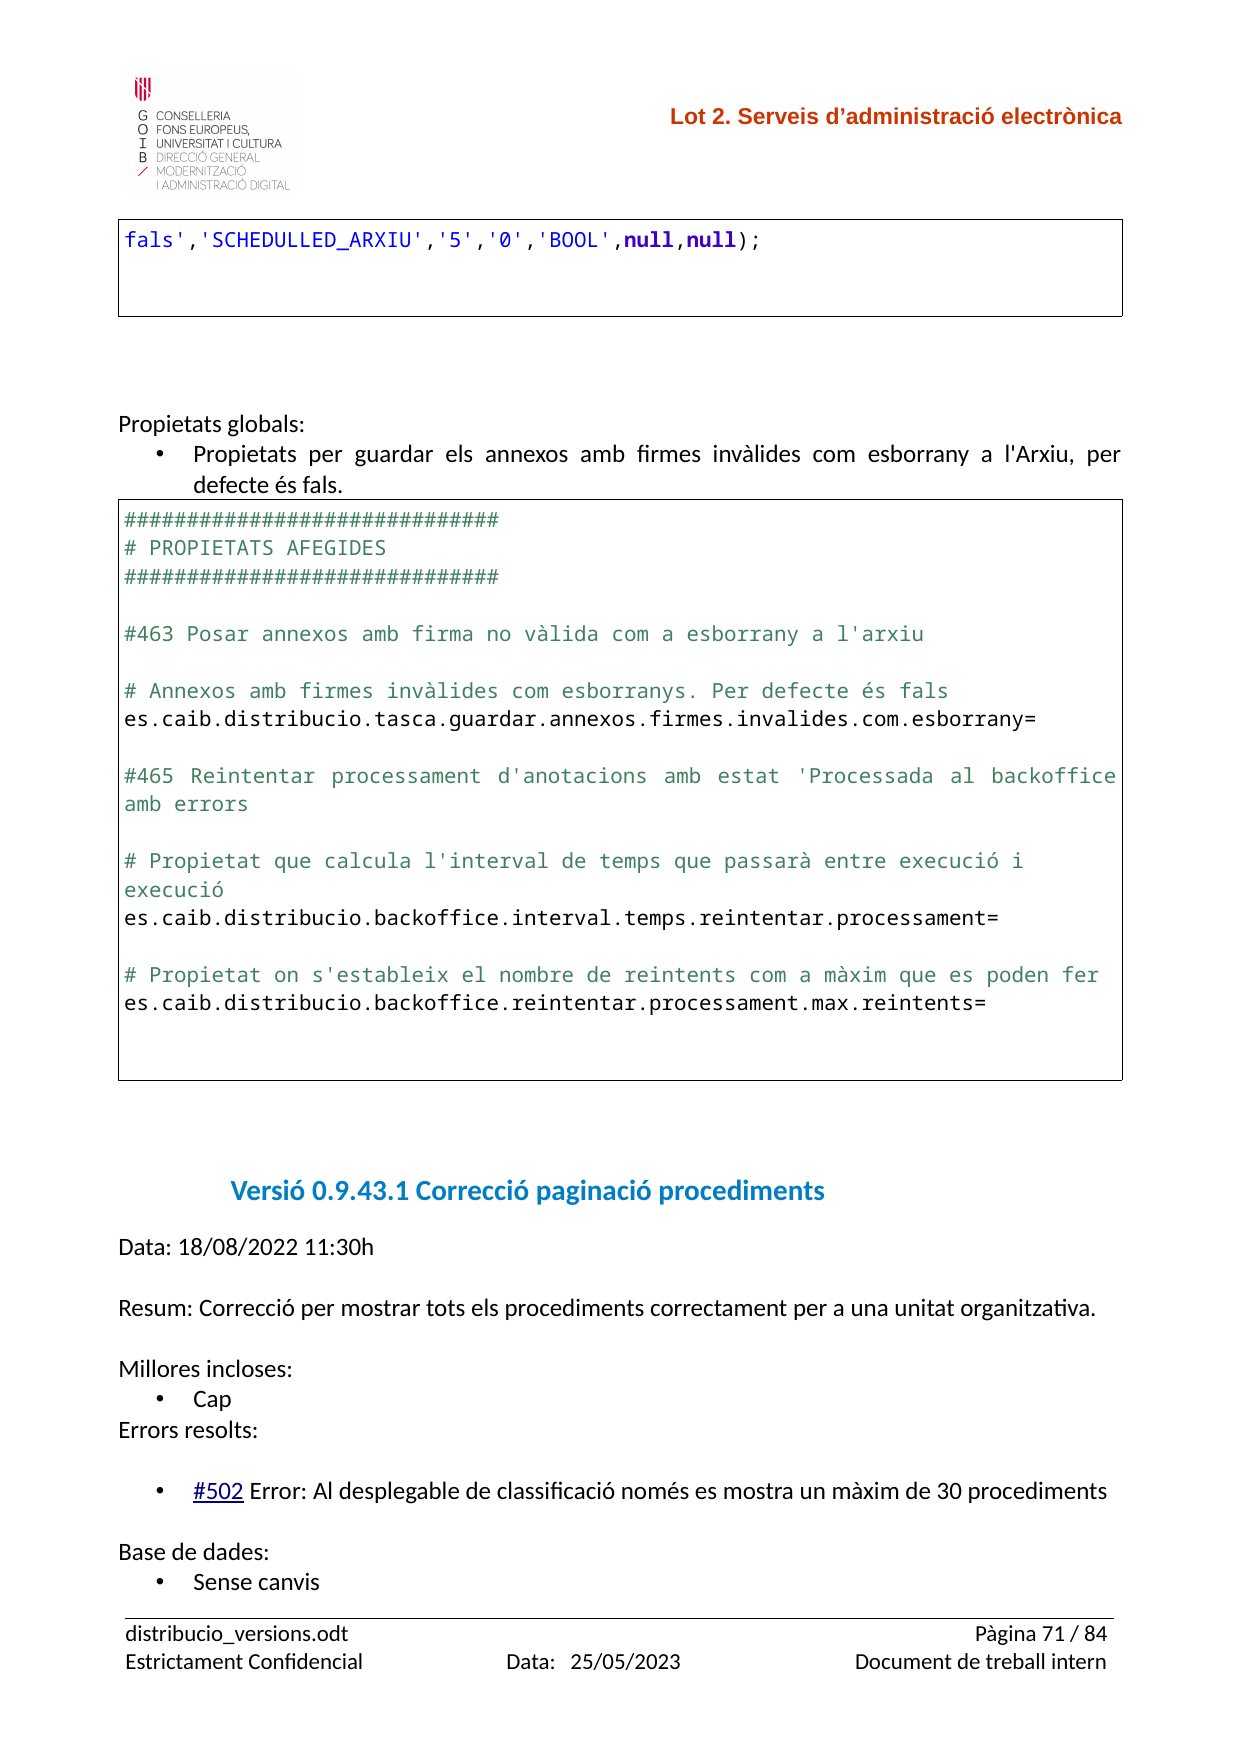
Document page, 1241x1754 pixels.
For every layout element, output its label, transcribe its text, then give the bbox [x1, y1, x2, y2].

list Sense canvis [156, 1567, 1122, 1597]
text Base de dades: [118, 1536, 1122, 1567]
list Cap [156, 1383, 1122, 1414]
picture [126, 70, 299, 197]
text Millores incloses: [118, 1353, 1122, 1383]
table_header fals','SCHEDULLED_ARXIU','5','0','BOOL',null,null); [119, 220, 1122, 316]
text Propietats globals: [118, 408, 1122, 438]
list Propietats per guardar els annexos amb firmes invàlides com esborrany a l'Arxiu, per defecte és fals. [156, 438, 1122, 499]
list #502 Error: Al desplegable de classificació només es mostra un màxim de 30 procediments [156, 1475, 1122, 1506]
subtitle Versió 0.9.43.1 Correcció paginació procediments [153, 1172, 1122, 1207]
text Resum: Correcció per mostrar tots els procediments correctament per a una unitat organitzativa. [118, 1292, 1122, 1322]
text Data: 18/08/2022 11:30h [118, 1231, 1122, 1261]
table_header ############################## # PROPIETATS AFEGIDES ############################## #463 Posar annexos amb firma no vàlida com a esborrany a l'arxiu # Annexos amb firmes invàlides com esborranys. Per defecte és fals es.caib.distribucio.tasca.guardar.annexos.firmes.invalides.com.esborrany= #465 Reintentar processament d'anotacions amb estat 'Processada al backoffice amb errors # Propietat que calcula l'interval de temps que passarà entre execució i execució es.caib.distribucio.backoffice.interval.temps.reintentar.processament= # Propietat on s'estableix el nombre de reintents com a màxim que es poden fer es.caib.distribucio.backoffice.reintentar.processament.max.reintents= [119, 500, 1122, 1079]
text Errors resolts: [118, 1414, 1122, 1444]
